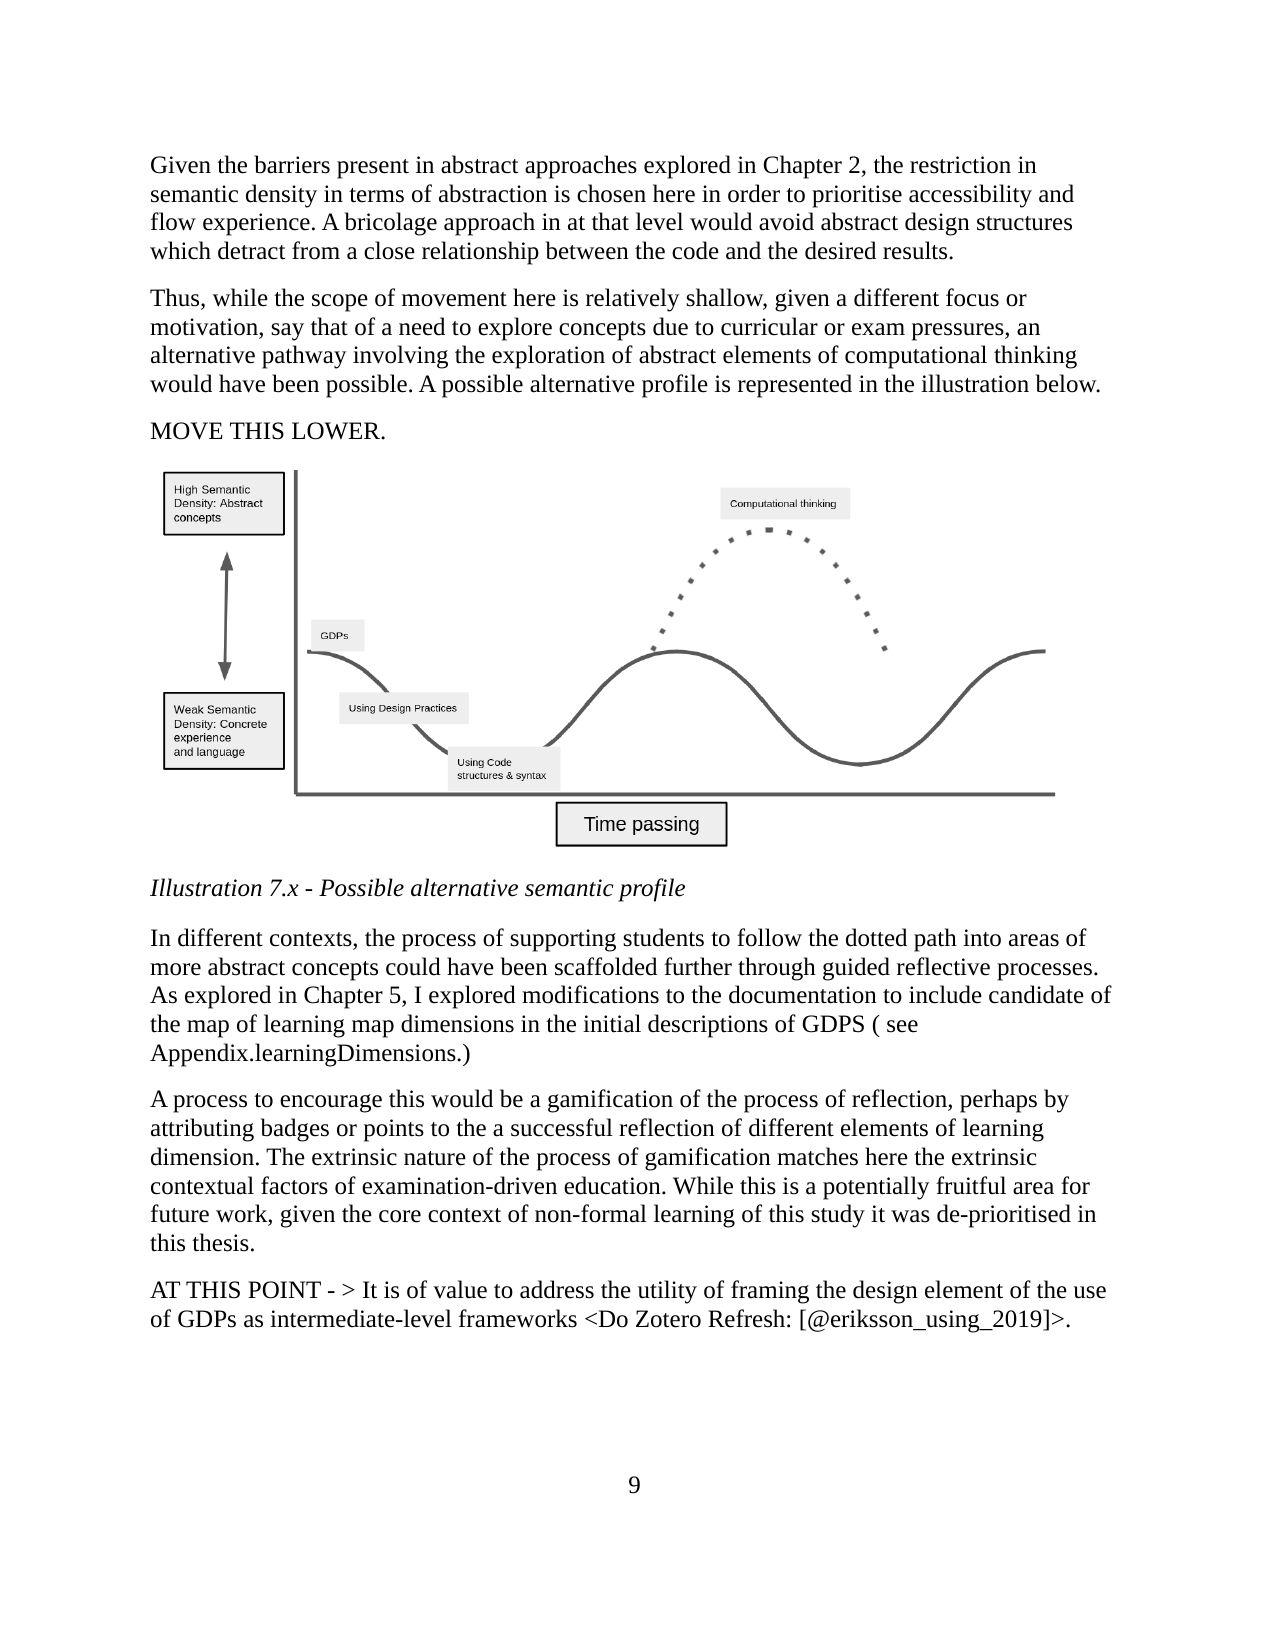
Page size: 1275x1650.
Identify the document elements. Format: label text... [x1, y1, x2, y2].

text Given the barriers present in abstract approaches explored in Chapter 2, the restriction in semantic density in terms of abstraction is chosen here in order to prioritise accessibility and flow experience. A bricolage approach in at that level would avoid abstract design structures which detract from a close relationship between the code and the desired results. [150, 150, 1125, 265]
text A process to encourage this would be a gamification of the process of reflection, perhaps by attributing badges or points to the a successful reflection of different elements of learning dimension. The extrinsic nature of the process of gamification matches here the extrinsic contextual factors of examination-driven education. While this is a potentially fruitful area for future work, given the core context of non-formal learning of this study it was de-prioritised in this thesis. [150, 1084, 1125, 1257]
text MOVE THIS LOWER. [150, 416, 1125, 444]
text AT THIS POINT - > It is of value to address the utility of framing the design element of the use of GDPs as intermediate-level frameworks <Do Zotero Refresh: [@eriksson_using_2019]>. [150, 1275, 1125, 1332]
text In different contexts, the process of supporting students to follow the dotted path into areas of more abstract concepts could have been scaffolded further through guided reflective processes. As explored in Chapter 5, I explored modifications to the documentation to include candidate of the map of learning map dimensions in the initial descriptions of GDPS ( see Appendix.learningDimensions.) [150, 923, 1125, 1067]
text Illustration 7.x - Possible alternative semantic profile [150, 873, 1125, 901]
picture [150, 453, 1077, 861]
text Thus, while the scope of movement here is relatively shallow, given a different focus or motivation, say that of a need to explore concepts due to curricular or exam pressures, an alternative pathway involving the exploration of abstract elements of computational thinking would have been possible. A possible alternative profile is represented in the illustration below. [150, 283, 1125, 398]
